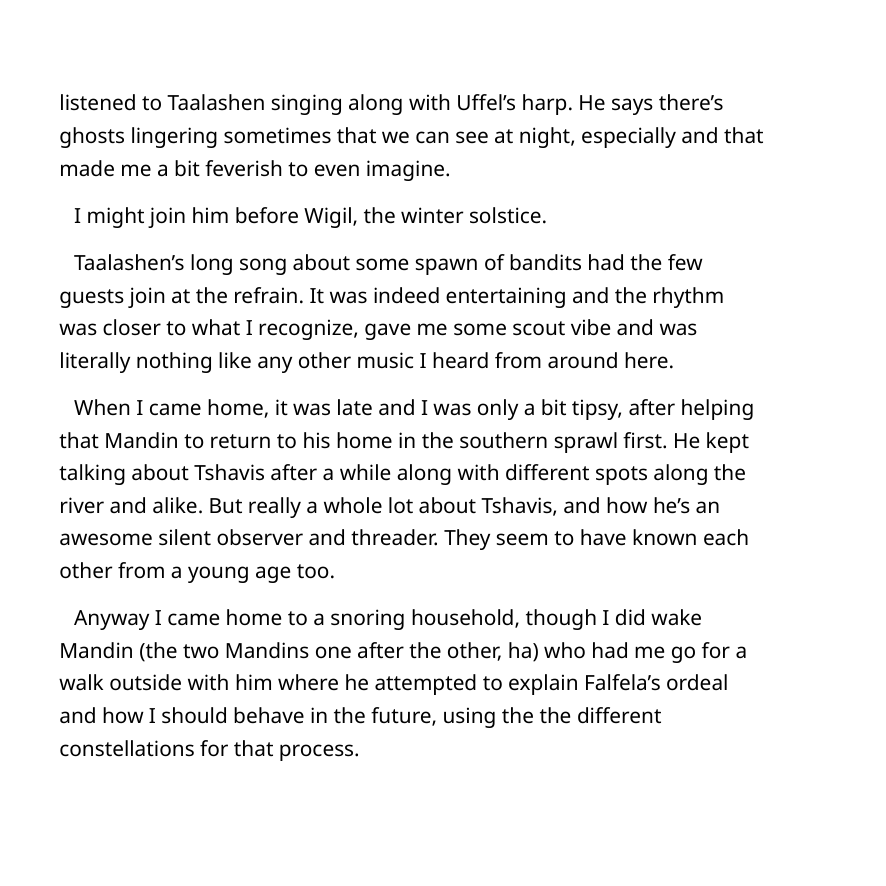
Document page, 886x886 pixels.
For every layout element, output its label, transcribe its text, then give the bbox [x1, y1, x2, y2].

text listened to Taalashen singing along with Uffel’s harp. He says there’s ghosts lingering sometimes that we can see at night, especially and that made me a bit feverish to even imagine. [59, 88, 768, 182]
text Taalashen’s long song about some spawn of bandits had the few guests join at the refrain. It was indeed entertaining and the rhythm was closer to what I recognize, gave me some scout vibe and was literally nothing like any other music I heard from around here. [59, 248, 768, 374]
text I might join him before Wigil, the winter solstice. [59, 201, 768, 229]
text Anyway I came home to a snoring household, though I did wake Mandin (the two Mandins one after the other, ha) who had me go for a walk outside with him where he attempted to explain Falfela’s ordeal and how I should behave in the future, using the the different constellations for that process. [59, 603, 768, 762]
text When I came home, it was late and I was only a bit tipsy, after helping that Mandin to return to his home in the southern sprawl first. He kept talking about Tshavis after a while along with different spots along the river and alike. But really a whole lot about Tshavis, and how he’s an awesome silent observer and threader. They seem to have known each other from a young age too. [59, 393, 768, 584]
